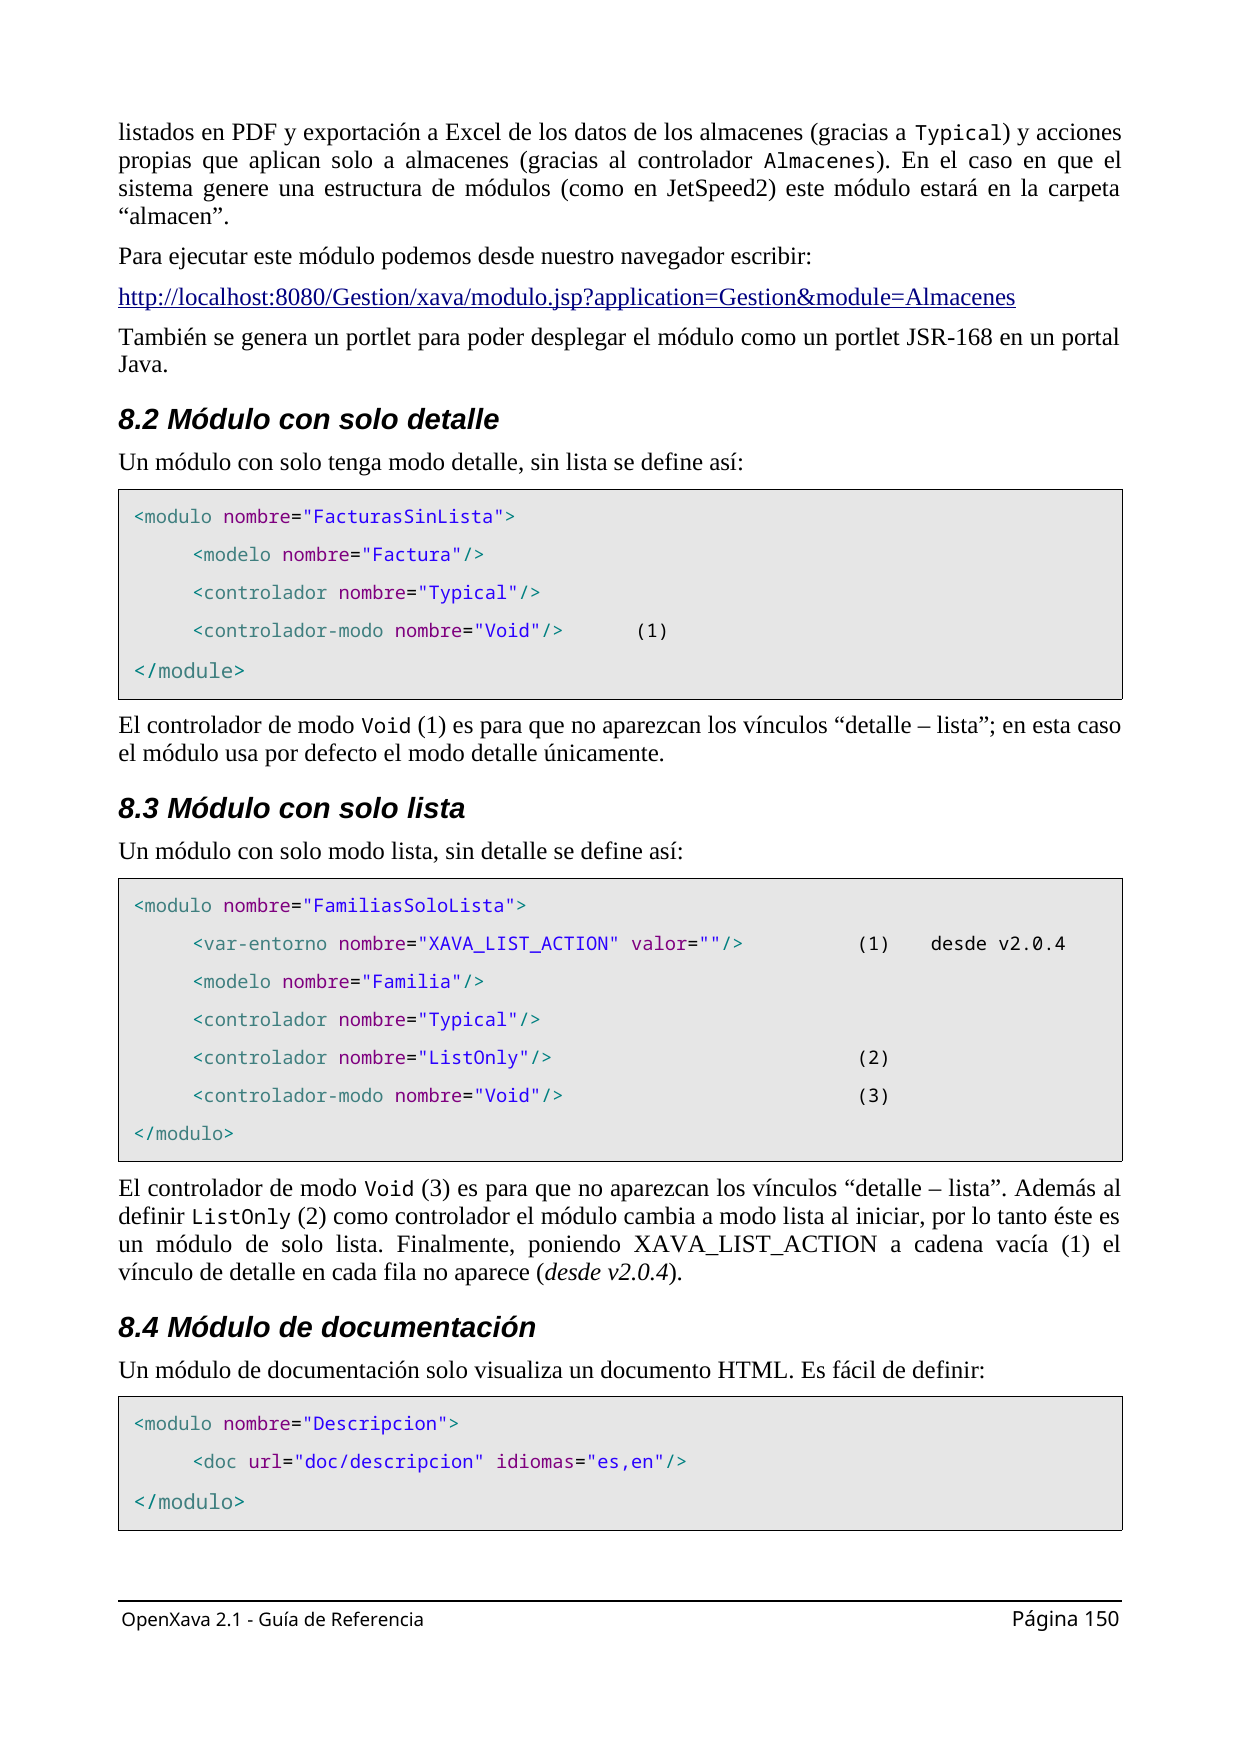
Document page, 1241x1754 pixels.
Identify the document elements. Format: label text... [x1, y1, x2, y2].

text Un módulo con solo modo lista, sin detalle se define así: [118, 837, 1122, 865]
text http://localhost:8080/Gestion/xava/modulo.jsp?application=Gestion&module=Almacenes [118, 283, 1122, 310]
text Un módulo con solo tenga modo detalle, sin lista se define así: [118, 448, 1122, 476]
text </module> [119, 641, 1122, 699]
text Para ejecutar este módulo podemos desde nuestro navegador escribir: [118, 242, 1122, 270]
text El controlador de modo Void (1) es para que no aparezcan los vínculos “detalle – lista”; en esta caso el módulo usa por defecto el modo detalle únicamente. [118, 711, 1122, 767]
subtitle Módulo de documentación [118, 1311, 1122, 1343]
subtitle Módulo con solo detalle [118, 403, 1122, 436]
text <modelo nombre="Factura"/> [119, 527, 1122, 565]
subtitle Módulo con solo lista [118, 792, 1122, 825]
text <doc url="doc/descripcion" idiomas="es,en"/> [119, 1434, 1122, 1472]
text También se genera un portlet para poder desplegar el módulo como un portlet JSR-168 en un portal Java. [118, 323, 1122, 378]
text El controlador de modo Void (3) es para que no aparezcan los vínculos “detalle – lista”. Además al definir ListOnly (2) como controlador el módulo cambia a modo lista al iniciar, por lo tanto éste es un módulo de solo lista. Finalmente, poniendo XAVA_LIST_ACTION a cadena vacía (1) el vínculo de detalle en cada fila no aparece (desde v2.0.4). [118, 1174, 1122, 1286]
text <controlador-modo nombre="Void"/> (1) [119, 603, 1122, 641]
text listados en PDF y exportación a Excel de los datos de los almacenes (gracias a Typical) y acciones propias que aplican solo a almacenes (gracias al controlador Almacenes). En el caso en que el sistema genere una estructura de módulos (como en JetSpeed2) este módulo estará en la carpeta “almacen”. [118, 118, 1122, 230]
text <controlador-modo nombre="Void"/> (3) [119, 1068, 1122, 1106]
text <modelo nombre="Familia"/> [119, 954, 1122, 992]
text <modulo nombre="Descripcion"> [119, 1397, 1122, 1434]
text <controlador nombre="ListOnly"/> (2) [119, 1030, 1122, 1068]
text Un módulo de documentación solo visualiza un documento HTML. Es fácil de definir: [118, 1356, 1122, 1383]
text </modulo> [119, 1472, 1122, 1530]
text <modulo nombre="FacturasSinLista"> [119, 490, 1122, 527]
text </modulo> [119, 1106, 1122, 1161]
text <controlador nombre="Typical"/> [119, 992, 1122, 1030]
text <modulo nombre="FamiliasSoloLista"> [119, 879, 1122, 916]
text <var-entorno nombre="XAVA_LIST_ACTION" valor=""/> (1) desde v2.0.4 [119, 916, 1122, 954]
text <controlador nombre="Typical"/> [119, 565, 1122, 603]
